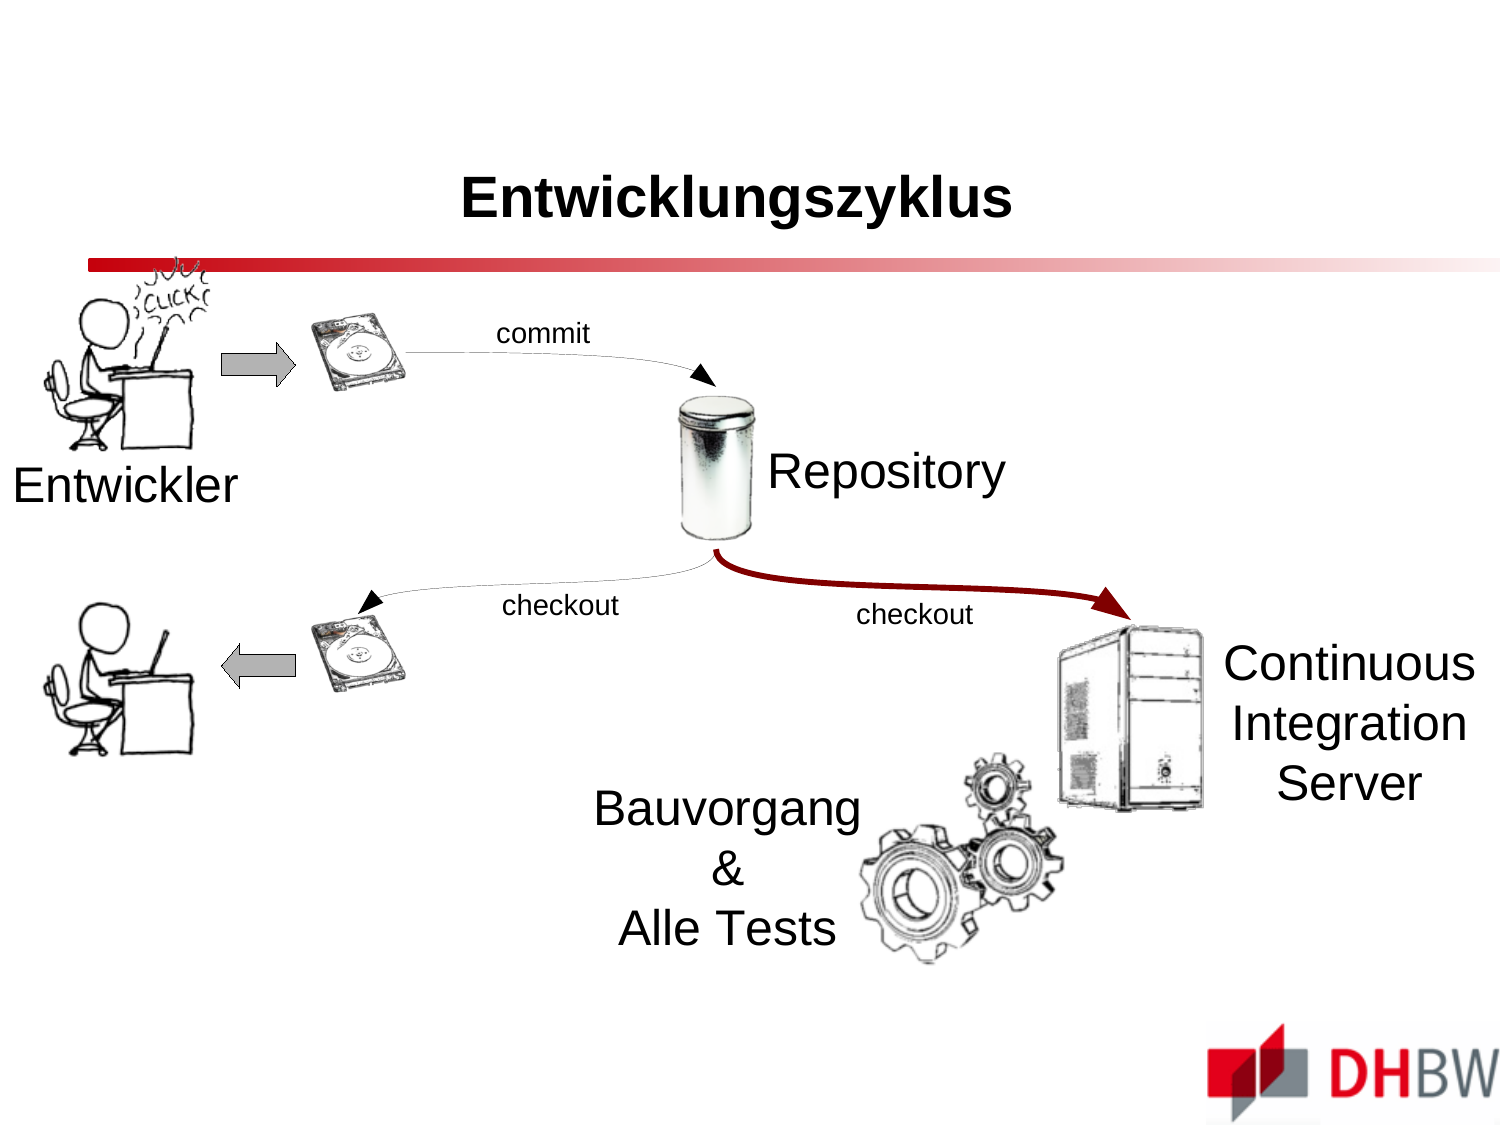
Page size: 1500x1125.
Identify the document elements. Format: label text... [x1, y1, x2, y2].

text_box [223, 342, 296, 387]
text_box Entwickler [0, 444, 255, 520]
picture [14, 540, 223, 763]
picture [1206, 1021, 1500, 1125]
picture [310, 312, 406, 392]
text_box checkout [841, 588, 989, 638]
text_box [221, 643, 296, 689]
picture [856, 620, 1229, 969]
picture [14, 236, 223, 459]
text_box Bauvorgang & Alle Tests [578, 767, 878, 963]
text_box Repository [752, 431, 1022, 506]
picture [310, 614, 406, 693]
text_box checkout [487, 578, 635, 629]
picture [634, 386, 798, 550]
title Entwicklungszyklus [99, 99, 1375, 288]
text_box commit [481, 307, 606, 358]
text_box Continuous Integration Server [1208, 623, 1492, 818]
